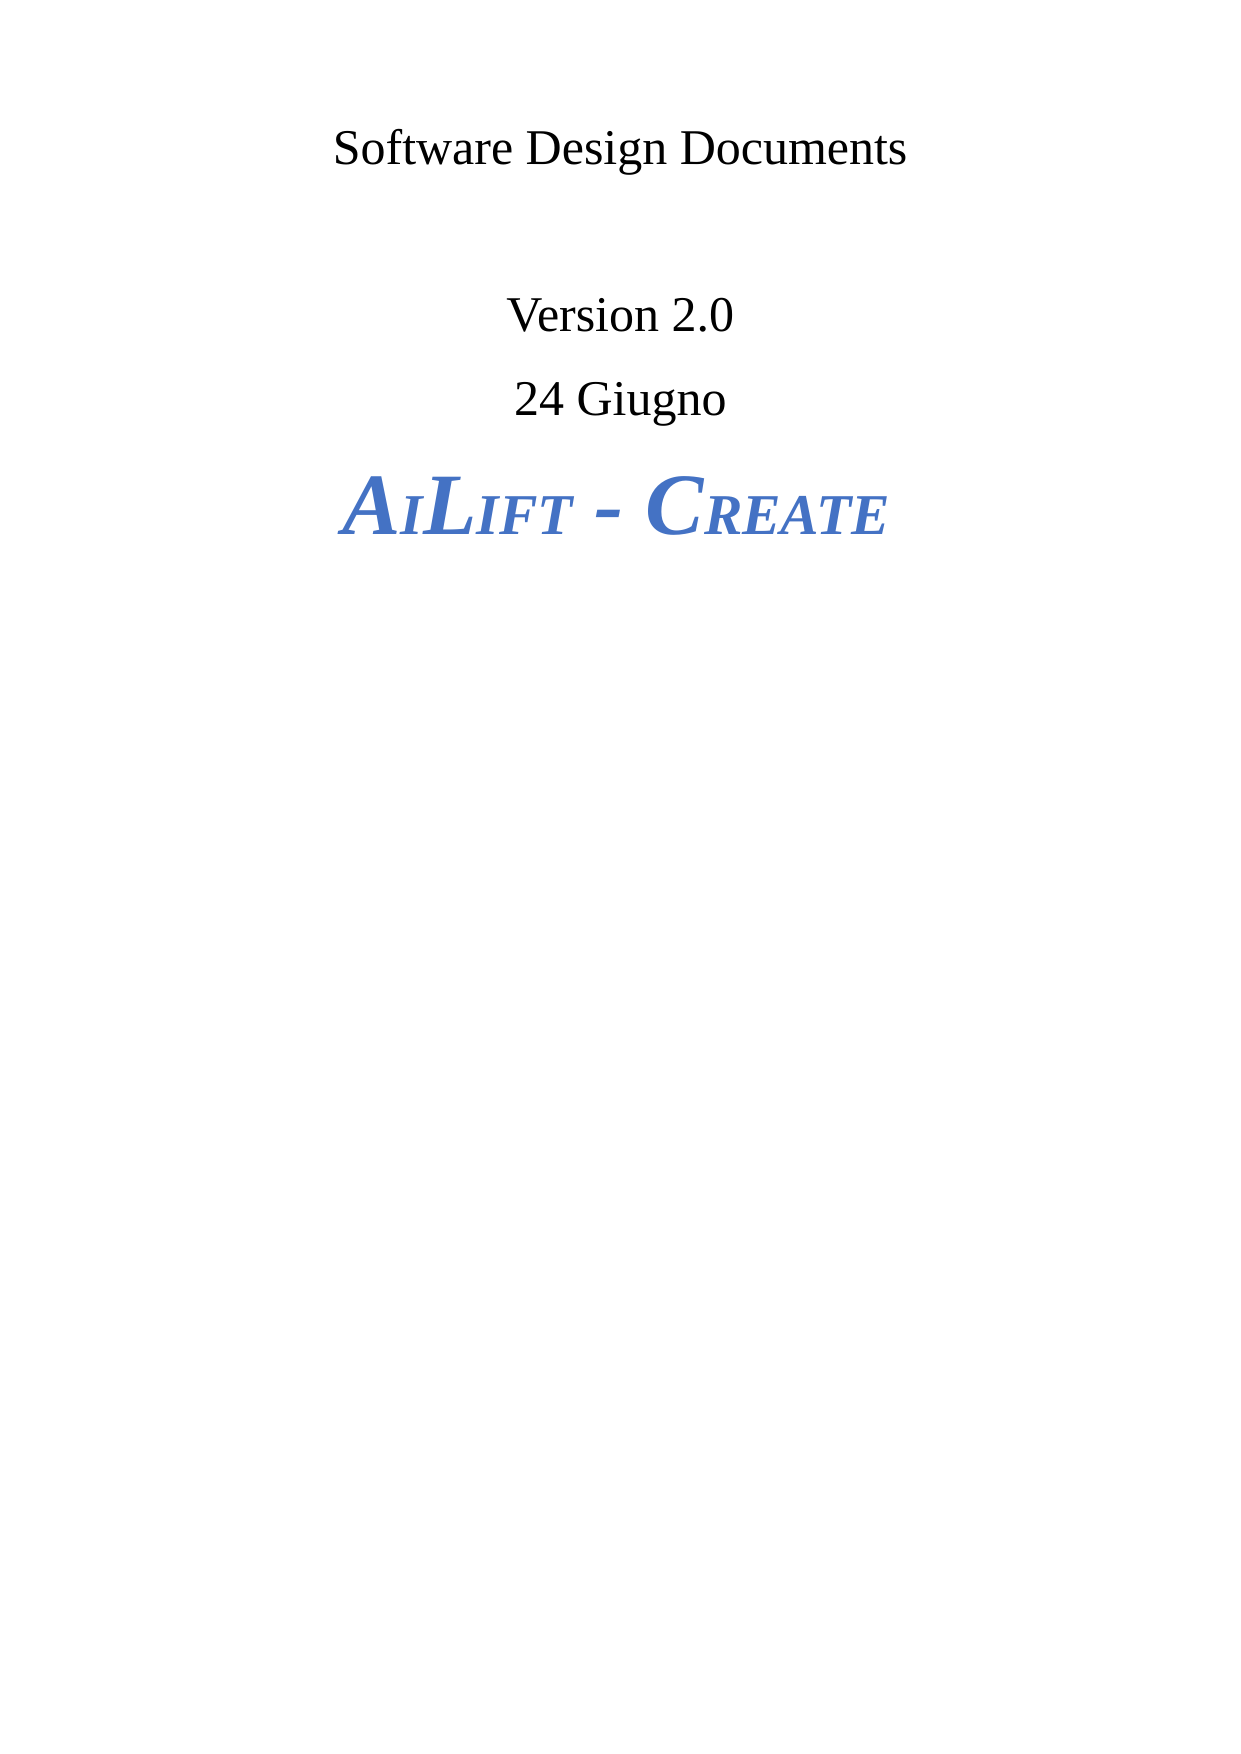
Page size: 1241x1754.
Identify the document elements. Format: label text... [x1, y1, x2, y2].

text Version 2.0 [118, 285, 1122, 343]
text 24 Giugno [118, 369, 1122, 426]
text Software Design Documents [118, 118, 1122, 176]
text AiLift - Create [118, 452, 1122, 553]
